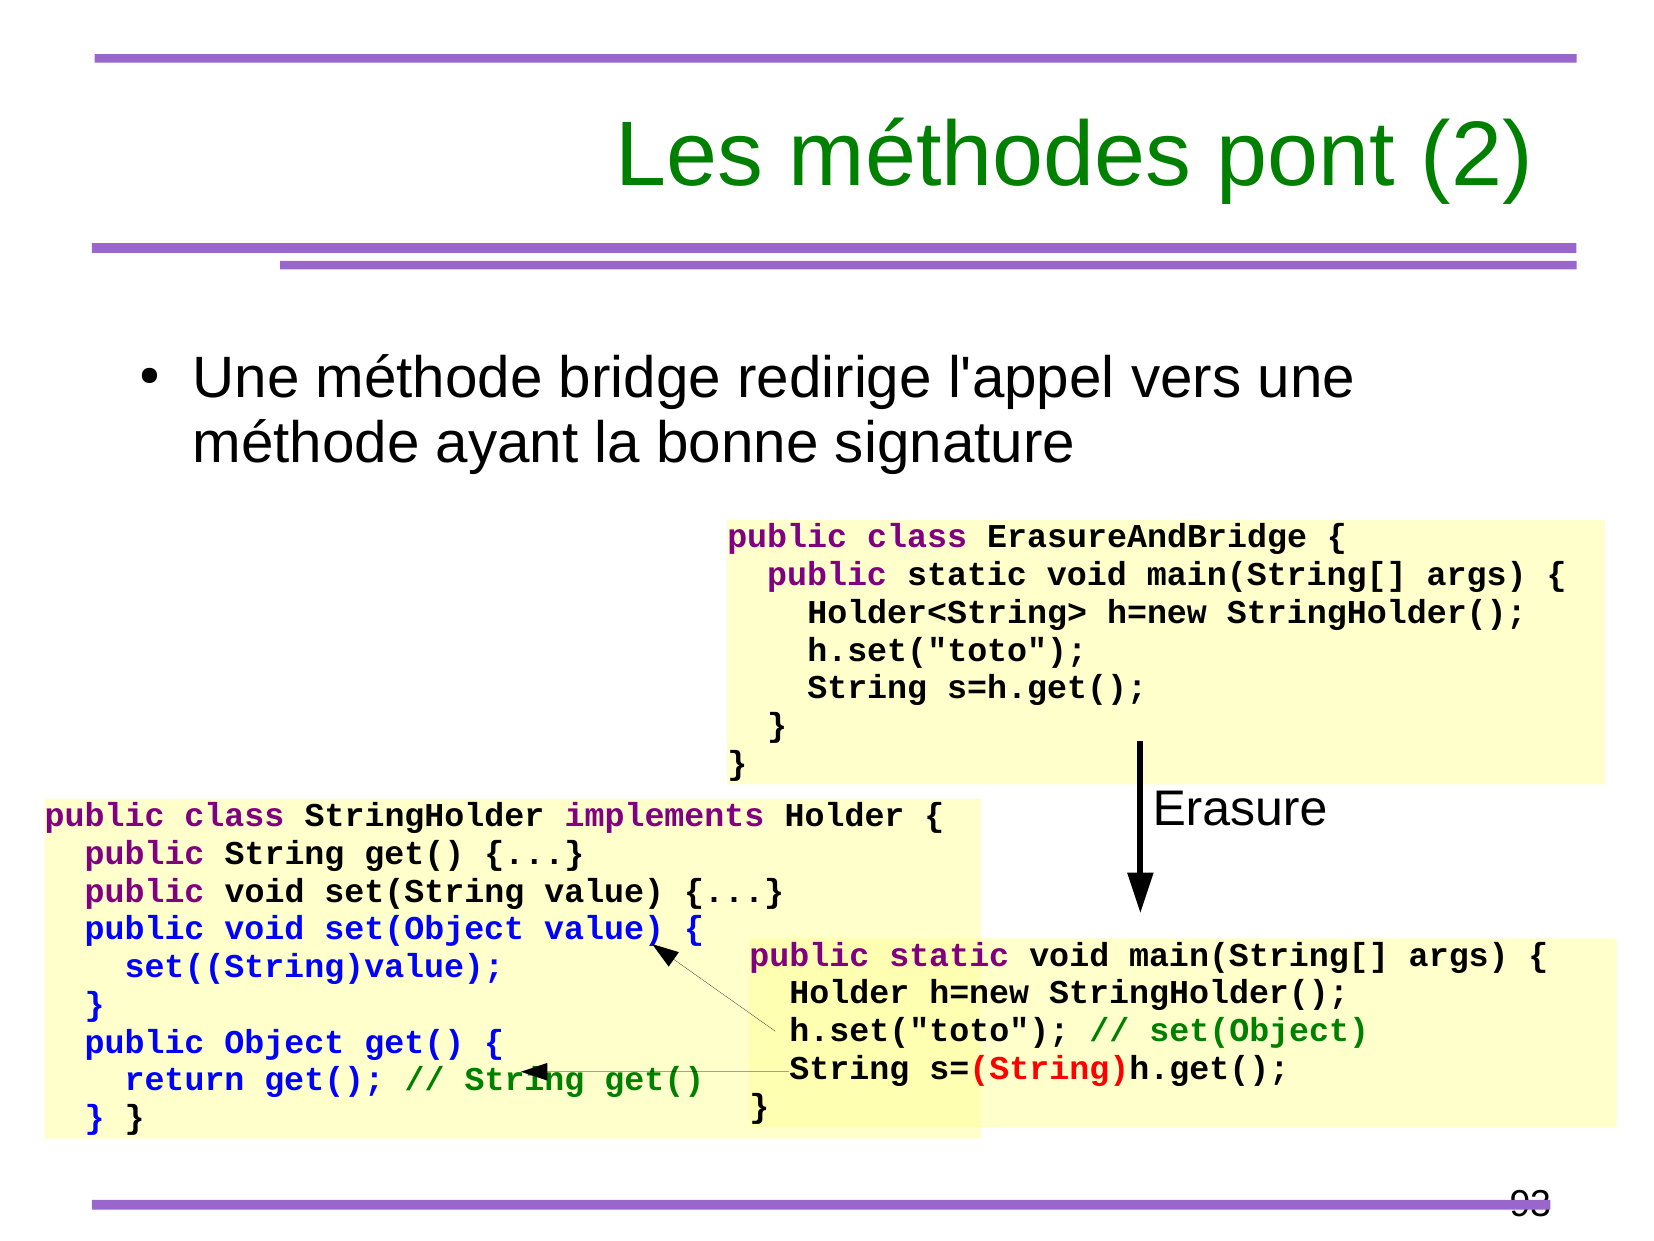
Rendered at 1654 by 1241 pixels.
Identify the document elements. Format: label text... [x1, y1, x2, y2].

list Une méthode bridge redirige l'appel vers une méthode ayant la bonne signature [121, 344, 1534, 938]
text_box public class StringHolder implements Holder { public String get() {...} public void set(String value) {...} public void set(Object value) { set((String)value); } public Object get() { return get(); // String get() } } [44, 798, 981, 1139]
text_box Erasure [1152, 780, 1328, 837]
title Les méthodes pont (2) [121, 49, 1534, 257]
text_box public static void main(String[] args) { Holder h=new StringHolder(); h.set("toto"); // set(Object) String s=(String)h.get(); } [749, 938, 1617, 1128]
text_box public class ErasureAndBridge { public static void main(String[] args) { Holder<String> h=new StringHolder(); h.set("toto"); String s=h.get(); } } [727, 520, 1605, 785]
